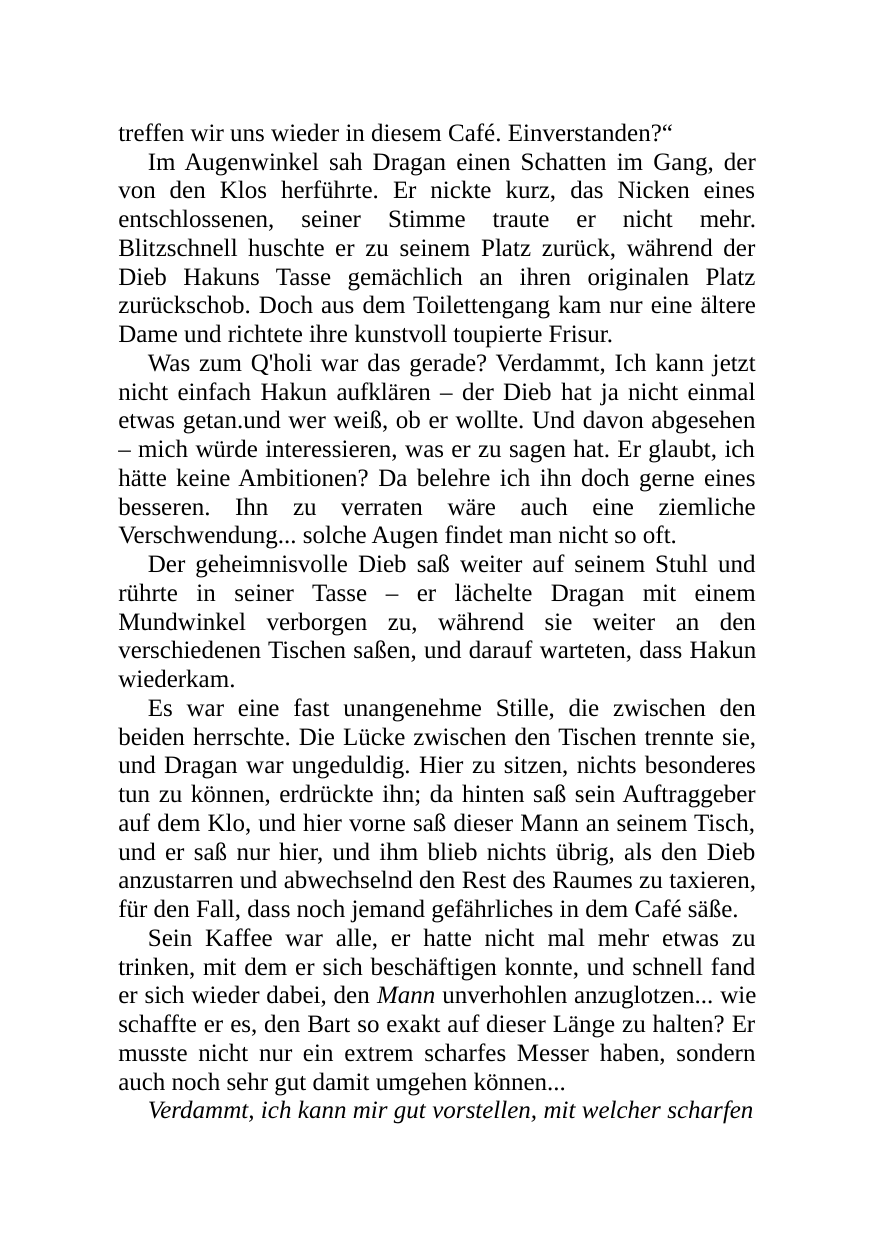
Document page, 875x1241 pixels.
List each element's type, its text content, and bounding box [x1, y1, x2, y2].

text Der geheimnisvolle Dieb saß weiter auf seinem Stuhl und rührte in seiner Tasse – er lächelte Dragan mit einem Mundwinkel verborgen zu, während sie weiter an den verschiedenen Tischen saßen, und darauf warteten, dass Hakun wiederkam. [118, 549, 756, 693]
text Sein Kaffee war alle, er hatte nicht mal mehr etwas zu trinken, mit dem er sich beschäftigen konnte, und schnell fand er sich wieder dabei, den Mann unverhohlen anzuglotzen... wie schaffte er es, den Bart so exakt auf dieser Länge zu halten? Er musste nicht nur ein extrem scharfes Messer haben, sondern auch noch sehr gut damit umgehen können... [118, 923, 756, 1096]
text treffen wir uns wieder in diesem Café. Einverstanden?“ [118, 118, 756, 147]
text Es war eine fast unangenehme Stille, die zwischen den beiden herrschte. Die Lücke zwischen den Tischen trennte sie, und Dragan war ungeduldig. Hier zu sitzen, nichts besonderes tun zu können, erdrückte ihn; da hinten saß sein Auftraggeber auf dem Klo, und hier vorne saß dieser Mann an seinem Tisch, und er saß nur hier, und ihm blieb nichts übrig, als den Dieb anzustarren und abwechselnd den Rest des Raumes zu taxieren, für den Fall, dass noch jemand gefährliches in dem Café säße. [118, 693, 756, 923]
text Im Augenwinkel sah Dragan einen Schatten im Gang, der von den Klos herführte. Er nickte kurz, das Nicken eines entschlossenen, seiner Stimme traute er nicht mehr. Blitzschnell huschte er zu seinem Platz zurück, während der Dieb Hakuns Tasse gemächlich an ihren originalen Platz zurückschob. Doch aus dem Toilettengang kam nur eine ältere Dame und richtete ihre kunstvoll toupierte Frisur. [118, 147, 756, 348]
text Was zum Q'holi war das gerade? Verdammt, Ich kann jetzt nicht einfach Hakun aufklären – der Dieb hat ja nicht einmal etwas getan.und wer weiß, ob er wollte. Und davon abgesehen – mich würde interessieren, was er zu sagen hat. Er glaubt, ich hätte keine Ambitionen? Da belehre ich ihn doch gerne eines besseren. Ihn zu verraten wäre auch eine ziemliche Verschwendung... solche Augen findet man nicht so oft. [118, 348, 756, 549]
text Verdammt, ich kann mir gut vorstellen, mit welcher scharfen [118, 1096, 756, 1124]
